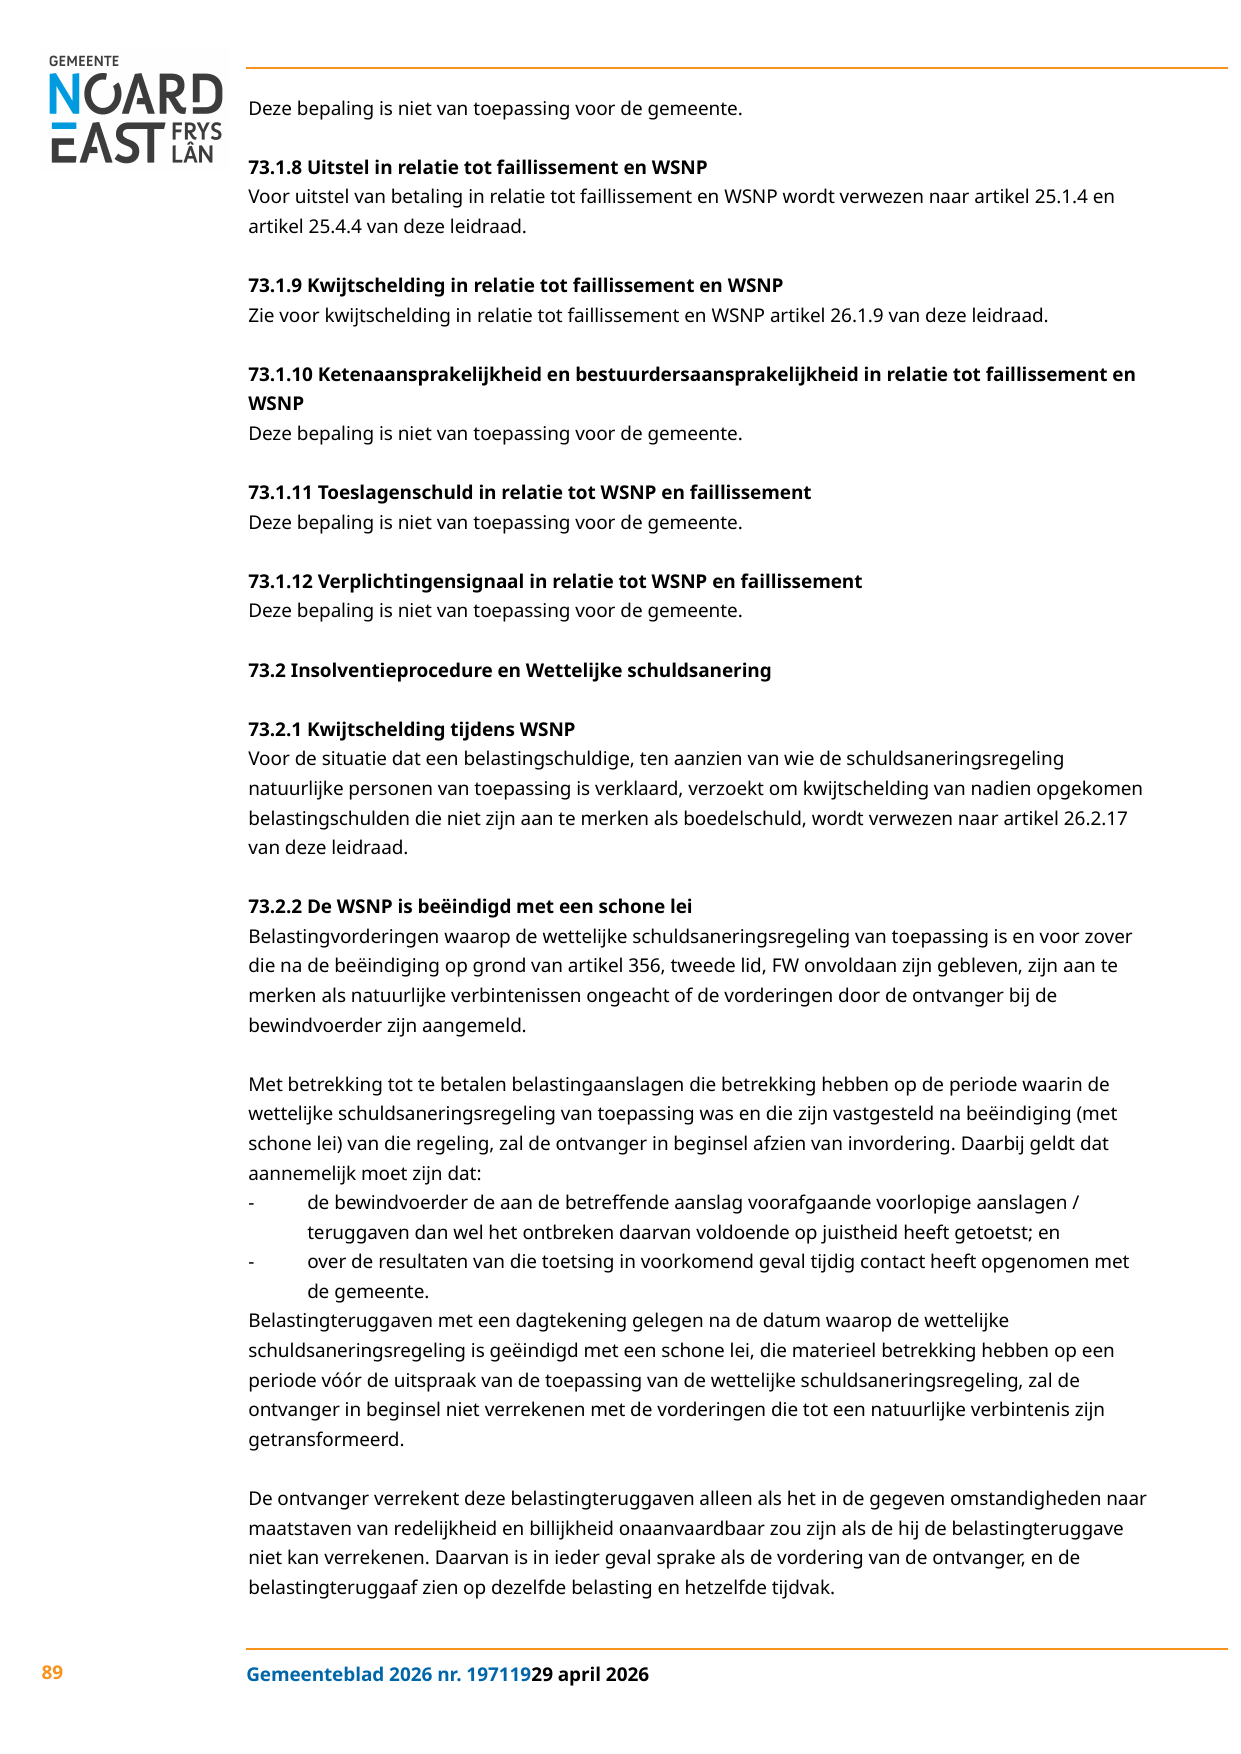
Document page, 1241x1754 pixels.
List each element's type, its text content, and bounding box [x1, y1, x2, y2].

text Deze bepaling is niet van toepassing voor de gemeente. [248, 598, 1152, 623]
text 73.1.11 Toeslagenschuld in relatie tot WSNP en faillissement [248, 479, 1152, 505]
text Voor uitstel van betaling in relatie tot faillissement en WSNP wordt verwezen naar artikel 25.1.4 en artikel 25.4.4 van deze leidraad. [248, 183, 1152, 239]
text Belastingteruggaven met een dagtekening gelegen na de datum waarop de wettelijke schuldsaneringsregeling is geëindigd met een schone lei, die materieel betrekking hebben op een periode vóór de uitspraak van de toepassing van de wettelijke schuldsaneringsregeling, zal de ontvanger in beginsel niet verrekenen met de vorderingen die tot een natuurlijke verbintenis zijn getransformeerd. [248, 1308, 1152, 1452]
picture [41, 47, 231, 172]
text De ontvanger verrekent deze belastingteruggaven alleen als het in de gegeven omstandigheden naar maatstaven van redelijkheid en billijkheid onaanvaardbaar zou zijn als de hij de belastingteruggave niet kan verrekenen. Daarvan is in ieder geval sprake als de vordering van de ontvanger, en de belastingteruggaaf zien op dezelfde belasting en hetzelfde tijdvak. [248, 1485, 1152, 1600]
text Deze bepaling is niet van toepassing voor de gemeente. [248, 509, 1152, 535]
text 73.1.12 Verplichtingensignaal in relatie tot WSNP en faillissement [248, 568, 1152, 594]
text Belastingvorderingen waarop de wettelijke schuldsaneringsregeling van toepassing is en voor zover die na de beëindiging op grond van artikel 356, tweede lid, FW onvoldaan zijn gebleven, zijn aan te merken als natuurlijke verbintenissen ongeacht of de vorderingen door de ontvanger bij de bewindvoerder zijn aangemeld. [248, 923, 1152, 1038]
text Deze bepaling is niet van toepassing voor de gemeente. [248, 420, 1152, 446]
text Deze bepaling is niet van toepassing voor de gemeente. [248, 95, 1152, 121]
text 73.1.10 Ketenaansprakelijkheid en bestuurdersaansprakelijkheid in relatie tot faillissement en WSNP [248, 361, 1152, 416]
text Zie voor kwijtschelding in relatie tot faillissement en WSNP artikel 26.1.9 van deze leidraad. [248, 302, 1152, 328]
text Met betrekking tot te betalen belastingaanslagen die betrekking hebben op de periode waarin de wettelijke schuldsaneringsregeling van toepassing was en die zijn vastgesteld na beëindiging (met schone lei) van die regeling, zal de ontvanger in beginsel afzien van invordering. Daarbij geldt dat aannemelijk moet zijn dat: [248, 1071, 1152, 1186]
text 73.2.1 Kwijtschelding tijdens WSNP [248, 716, 1152, 742]
text 73.2 Insolventieprocedure en Wettelijke schuldsanering [248, 657, 1152, 683]
text 73.1.8 Uitstel in relatie tot faillissement en WSNP [248, 154, 1152, 180]
list over de resultaten van die toetsing in voorkomend geval tijdig contact heeft opgenomen met de gemeente. [248, 1248, 1152, 1304]
text 73.1.9 Kwijtschelding in relatie tot faillissement en WSNP [248, 272, 1152, 298]
list de bewindvoerder de aan de betreffende aanslag voorafgaande voorlopige aanslagen / teruggaven dan wel het ontbreken daarvan voldoende op juistheid heeft getoetst; en [248, 1189, 1152, 1245]
text Voor de situatie dat een belastingschuldige, ten aanzien van wie de schuldsaneringsregeling natuurlijke personen van toepassing is verklaard, verzoekt om kwijtschelding van nadien opgekomen belastingschulden die niet zijn aan te merken als boedelschuld, wordt verwezen naar artikel 26.2.17 van deze leidraad. [248, 746, 1152, 860]
text 73.2.2 De WSNP is beëindigd met een schone lei [248, 893, 1152, 919]
